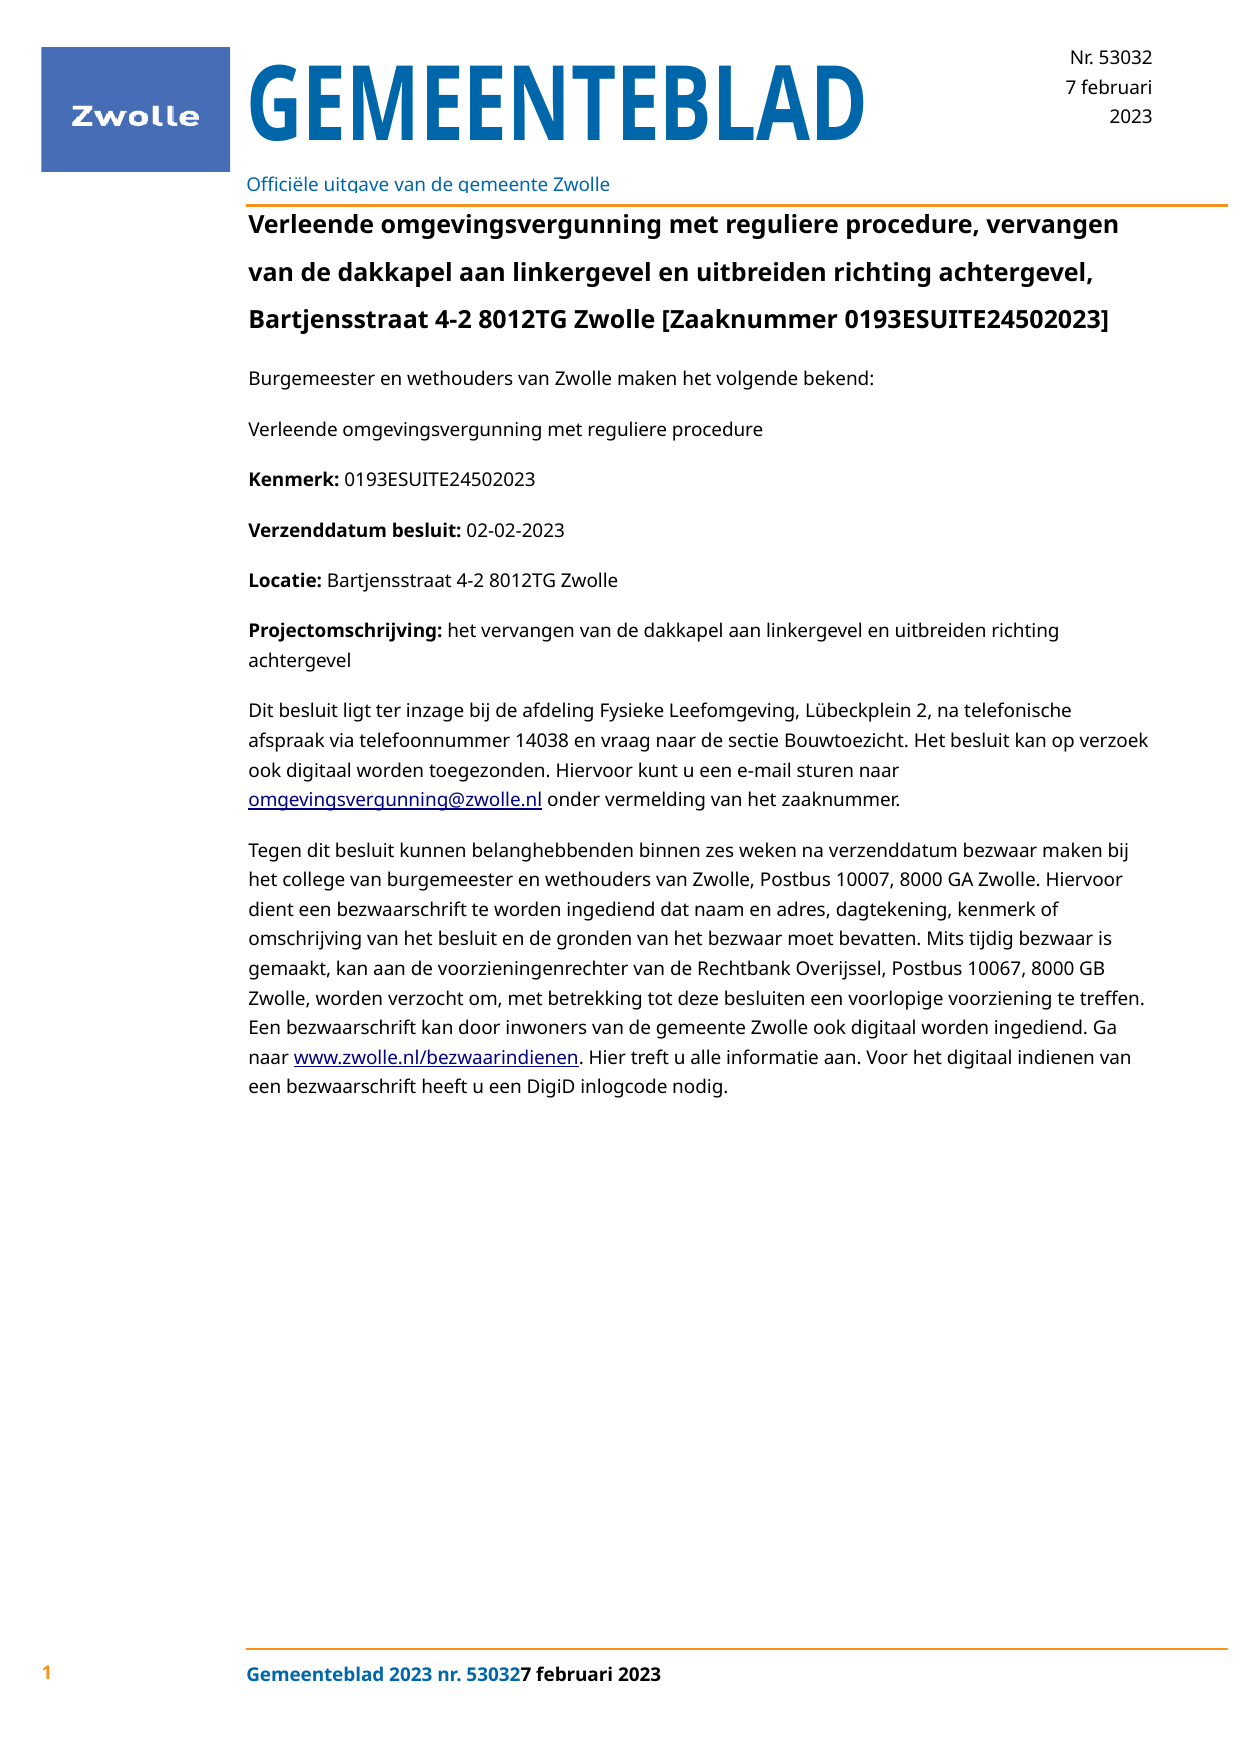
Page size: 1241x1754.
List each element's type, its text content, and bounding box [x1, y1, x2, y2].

text Kenmerk: 0193ESUITE24502023 [248, 466, 1152, 492]
text Verzenddatum besluit: 02-02-2023 [248, 517, 1152, 542]
text Tegen dit besluit kunnen belanghebbenden binnen zes weken na verzenddatum bezwaar maken bij het college van burgemeester en wethouders van Zwolle, Postbus 10007, 8000 GA Zwolle. Hiervoor dient een bezwaarschrift te worden ingediend dat naam en adres, dagtekening, kenmerk of omschrijving van het besluit en de gronden van het bezwaar moet bevatten. Mits tijdig bezwaar is gemaakt, kan aan de voorzieningenrechter van de Rechtbank Overijssel, Postbus 10067, 8000 GB Zwolle, worden verzocht om, met betrekking tot deze besluiten een voorlopige voorziening te treffen. Een bezwaarschrift kan door inwoners van de gemeente Zwolle ook digitaal worden ingediend. Ga naar www.zwolle.nl/bezwaarindienen. Hier treft u alle informatie aan. Voor het digitaal indienen van een bezwaarschrift heeft u een DigiD inlogcode nodig. [248, 837, 1152, 1099]
picture [41, 47, 231, 172]
text Verleende omgevingsvergunning met reguliere procedure [248, 416, 1152, 442]
text Burgemeester en wethouders van Zwolle maken het volgende bekend: [248, 366, 1152, 391]
text Verleende omgevingsvergunning met reguliere procedure, vervangen van de dakkapel aan linkergevel en uitbreiden richting achtergevel, Bartjensstraat 4-2 8012TG Zwolle [Zaaknummer 0193ESUITE24502023] [248, 207, 1152, 336]
text Dit besluit ligt ter inzage bij de afdeling Fysieke Leefomgeving, Lübeckplein 2, na telefonische afspraak via telefoonnummer 14038 en vraag naar de sectie Bouwtoezicht. Het besluit kan op verzoek ook digitaal worden toegezonden. Hiervoor kunt u een e-mail sturen naar omgevingsvergunning@zwolle.nl onder vermelding van het zaaknummer. [248, 698, 1152, 812]
text Projectomschrijving: het vervangen van de dakkapel aan linkergevel en uitbreiden richting achtergevel [248, 618, 1152, 673]
text Locatie: Bartjensstraat 4-2 8012TG Zwolle [248, 567, 1152, 593]
